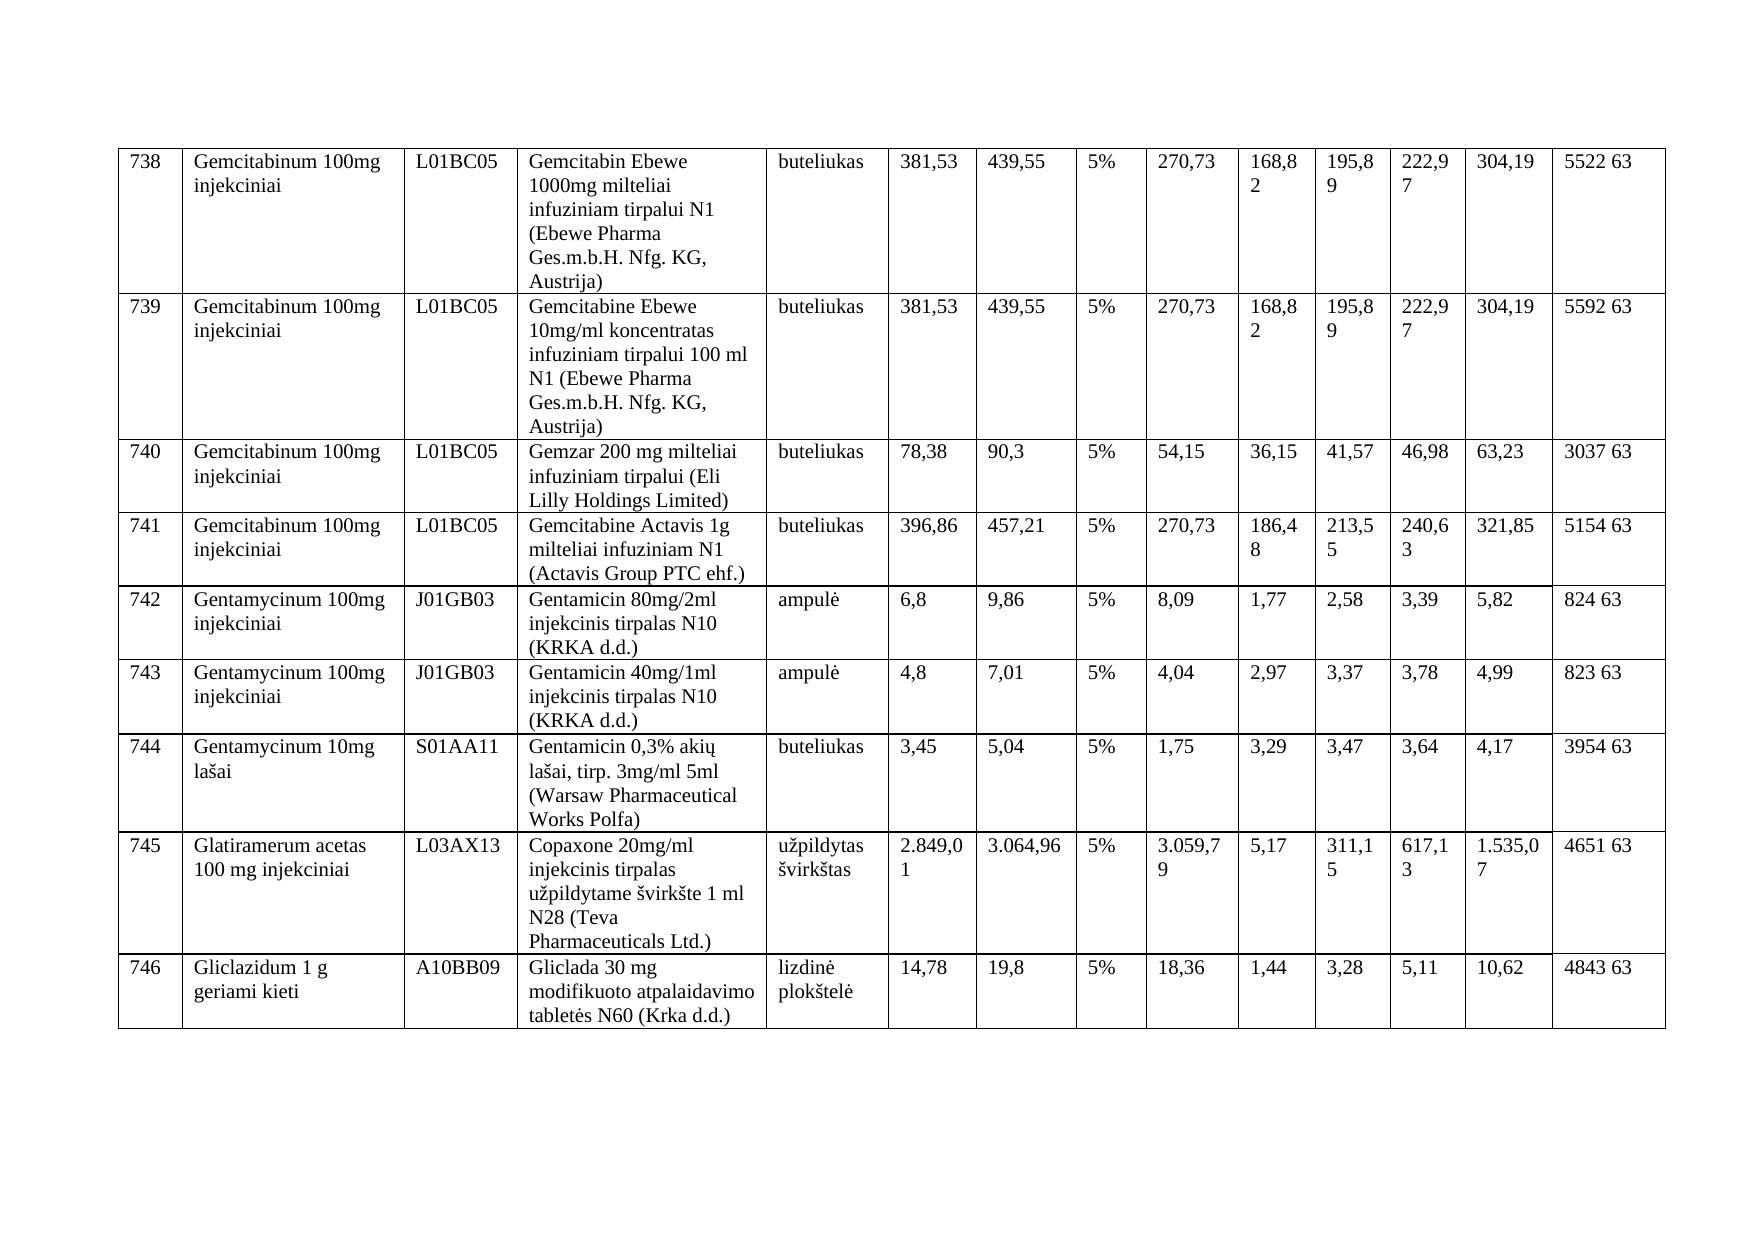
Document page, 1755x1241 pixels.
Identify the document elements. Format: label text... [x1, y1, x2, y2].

table_cell Gemcitabinum 100mg injekciniai [183, 513, 404, 585]
table_cell 4651 63 [1553, 832, 1665, 953]
table_cell 5,17 [1239, 833, 1315, 953]
table_cell Copaxone 20mg/ml injekcinis tirpalas užpildytame švirkšte 1 ml N28 (Teva Pharmaceuticals Ltd.) [518, 833, 766, 953]
table_cell Gemcitabinum 100mg injekciniai [183, 149, 404, 293]
table_cell 3,29 [1239, 735, 1315, 831]
table_cell 5% [1077, 587, 1146, 659]
table_cell 3,45 [889, 735, 976, 831]
table_cell 5% [1077, 149, 1146, 293]
table_cell 5% [1077, 955, 1146, 1027]
table_cell 304,19 [1466, 149, 1552, 293]
table_cell 3.064,96 [977, 833, 1076, 953]
table_cell 4,04 [1147, 660, 1238, 732]
table_cell L01BC05 [405, 149, 517, 293]
table_cell 186,48 [1239, 513, 1315, 585]
table_cell 240,63 [1391, 513, 1465, 585]
table_cell Gentamicin 40mg/1ml injekcinis tirpalas N10 (KRKA d.d.) [518, 660, 766, 732]
table_cell buteliukas [767, 735, 888, 831]
table_cell 381,53 [889, 294, 976, 438]
table_cell 3,47 [1316, 735, 1390, 831]
table_cell J01GB03 [405, 587, 517, 659]
table_cell 3,39 [1391, 587, 1465, 659]
table_cell 14,78 [889, 955, 976, 1027]
table_cell 7,01 [977, 660, 1076, 732]
table_cell 3,28 [1316, 955, 1390, 1027]
table_cell 3.059,79 [1147, 833, 1238, 953]
table_cell L03AX13 [405, 833, 517, 953]
table_cell 213,55 [1316, 513, 1390, 585]
table_cell 78,38 [889, 440, 976, 512]
table_cell ampulė [767, 587, 888, 659]
table_cell 3,64 [1391, 735, 1465, 831]
table_cell 5522 63 [1553, 149, 1665, 293]
table_cell 381,53 [889, 149, 976, 293]
table_cell 745 [119, 833, 182, 953]
table_cell 5% [1077, 294, 1146, 438]
table_cell Gliclada 30 mg modifikuoto atpalaidavimo tabletės N60 (Krka d.d.) [518, 955, 766, 1027]
table_cell L01BC05 [405, 513, 517, 585]
table_cell 195,89 [1316, 294, 1390, 438]
table_cell 222,97 [1391, 149, 1465, 293]
table_cell 3,78 [1391, 660, 1465, 732]
table_cell 1.535,07 [1466, 833, 1552, 953]
table_cell 270,73 [1147, 513, 1238, 585]
table_cell Glatiramerum acetas 100 mg injekciniai [183, 833, 404, 953]
table_cell 439,55 [977, 149, 1076, 293]
table_cell 4,17 [1466, 735, 1552, 831]
table_cell 54,15 [1147, 440, 1238, 512]
table_cell 270,73 [1147, 294, 1238, 438]
table_cell buteliukas [767, 149, 888, 293]
table_cell 2,97 [1239, 660, 1315, 732]
table_cell 746 [119, 955, 182, 1027]
table_cell 46,98 [1391, 440, 1465, 512]
table_cell Gemcitabine Ebewe 10mg/ml koncentratas infuziniam tirpalui 100 ml N1 (Ebewe Pharma Ges.m.b.H. Nfg. KG, Austrija) [518, 294, 766, 438]
table_cell 36,15 [1239, 440, 1315, 512]
table_cell Gemcitabinum 100mg injekciniai [183, 294, 404, 438]
table_cell 1,44 [1239, 955, 1315, 1027]
table_cell 270,73 [1147, 149, 1238, 293]
table_cell 5% [1077, 735, 1146, 831]
table_cell buteliukas [767, 440, 888, 512]
table_cell 741 [119, 513, 182, 585]
table_cell 4,8 [889, 660, 976, 732]
table_cell buteliukas [767, 513, 888, 585]
table_cell 5% [1077, 660, 1146, 732]
table_cell 304,19 [1466, 294, 1552, 438]
table_cell 5% [1077, 513, 1146, 585]
table_cell ampulė [767, 660, 888, 732]
table_cell 321,85 [1466, 513, 1552, 585]
table_cell Gentamycinum 100mg injekciniai [183, 660, 404, 732]
table_cell 5% [1077, 833, 1146, 953]
table_cell Gentamicin 0,3% akių lašai, tirp. 3mg/ml 5ml (Warsaw Pharmaceutical Works Polfa) [518, 735, 766, 831]
table_cell 168,82 [1239, 149, 1315, 293]
table_cell 41,57 [1316, 440, 1390, 512]
table_cell 738 [119, 149, 182, 293]
table_cell 18,36 [1147, 955, 1238, 1027]
table_cell 311,15 [1316, 833, 1390, 953]
table_cell Gemcitabinum 100mg injekciniai [183, 440, 404, 512]
table_cell 10,62 [1466, 955, 1552, 1027]
table_cell 5,04 [977, 735, 1076, 831]
table_cell 5592 63 [1553, 294, 1665, 438]
table_cell 3,37 [1316, 660, 1390, 732]
table_cell 8,09 [1147, 587, 1238, 659]
table_cell 396,86 [889, 513, 976, 585]
table_cell A10BB09 [405, 955, 517, 1027]
table_cell 1,75 [1147, 735, 1238, 831]
table_cell Gemzar 200 mg milteliai infuziniam tirpalui (Eli Lilly Holdings Limited) [518, 440, 766, 512]
table_cell buteliukas [767, 294, 888, 438]
table_cell 5,82 [1466, 587, 1552, 659]
table_cell 824 63 [1553, 586, 1665, 659]
table_cell 168,82 [1239, 294, 1315, 438]
table_cell 3037 63 [1553, 440, 1665, 512]
table_cell 2,58 [1316, 587, 1390, 659]
table_cell 6,8 [889, 587, 976, 659]
table_cell Gemcitabin Ebewe 1000mg milteliai infuziniam tirpalui N1 (Ebewe Pharma Ges.m.b.H. Nfg. KG, Austrija) [518, 149, 766, 293]
table_cell 3954 63 [1553, 734, 1665, 831]
table_cell 740 [119, 440, 182, 512]
table_cell Gemcitabine Actavis 1g milteliai infuziniam N1 (Actavis Group PTC ehf.) [518, 513, 766, 585]
table_cell 1,77 [1239, 587, 1315, 659]
table_cell J01GB03 [405, 660, 517, 732]
table_cell L01BC05 [405, 294, 517, 438]
table_cell 457,21 [977, 513, 1076, 585]
table_cell L01BC05 [405, 440, 517, 512]
table_cell 63,23 [1466, 440, 1552, 512]
table_cell 5154 63 [1553, 513, 1665, 585]
table_cell 5,11 [1391, 955, 1465, 1027]
table_cell S01AA11 [405, 735, 517, 831]
table_cell 19,8 [977, 955, 1076, 1027]
table_cell 823 63 [1553, 660, 1665, 732]
table_cell 195,89 [1316, 149, 1390, 293]
table_cell Gliclazidum 1 g geriami kieti [183, 955, 404, 1027]
table_cell 2.849,01 [889, 833, 976, 953]
table_cell lizdinė plokštelė [767, 955, 888, 1027]
table_cell 742 [119, 587, 182, 659]
table_cell 90,3 [977, 440, 1076, 512]
table_cell 617,13 [1391, 833, 1465, 953]
table_cell 222,97 [1391, 294, 1465, 438]
table_cell 4843 63 [1553, 954, 1665, 1027]
table_cell Gentamycinum 100mg injekciniai [183, 587, 404, 659]
table_cell 744 [119, 735, 182, 831]
table_cell 5% [1077, 440, 1146, 512]
table_cell Gentamycinum 10mg lašai [183, 735, 404, 831]
table_cell 4,99 [1466, 660, 1552, 732]
table_cell Gentamicin 80mg/2ml injekcinis tirpalas N10 (KRKA d.d.) [518, 587, 766, 659]
table_cell užpildytas švirkštas [767, 833, 888, 953]
table_cell 739 [119, 294, 182, 438]
table_cell 743 [119, 660, 182, 732]
table_cell 439,55 [977, 294, 1076, 438]
table_cell 9,86 [977, 587, 1076, 659]
